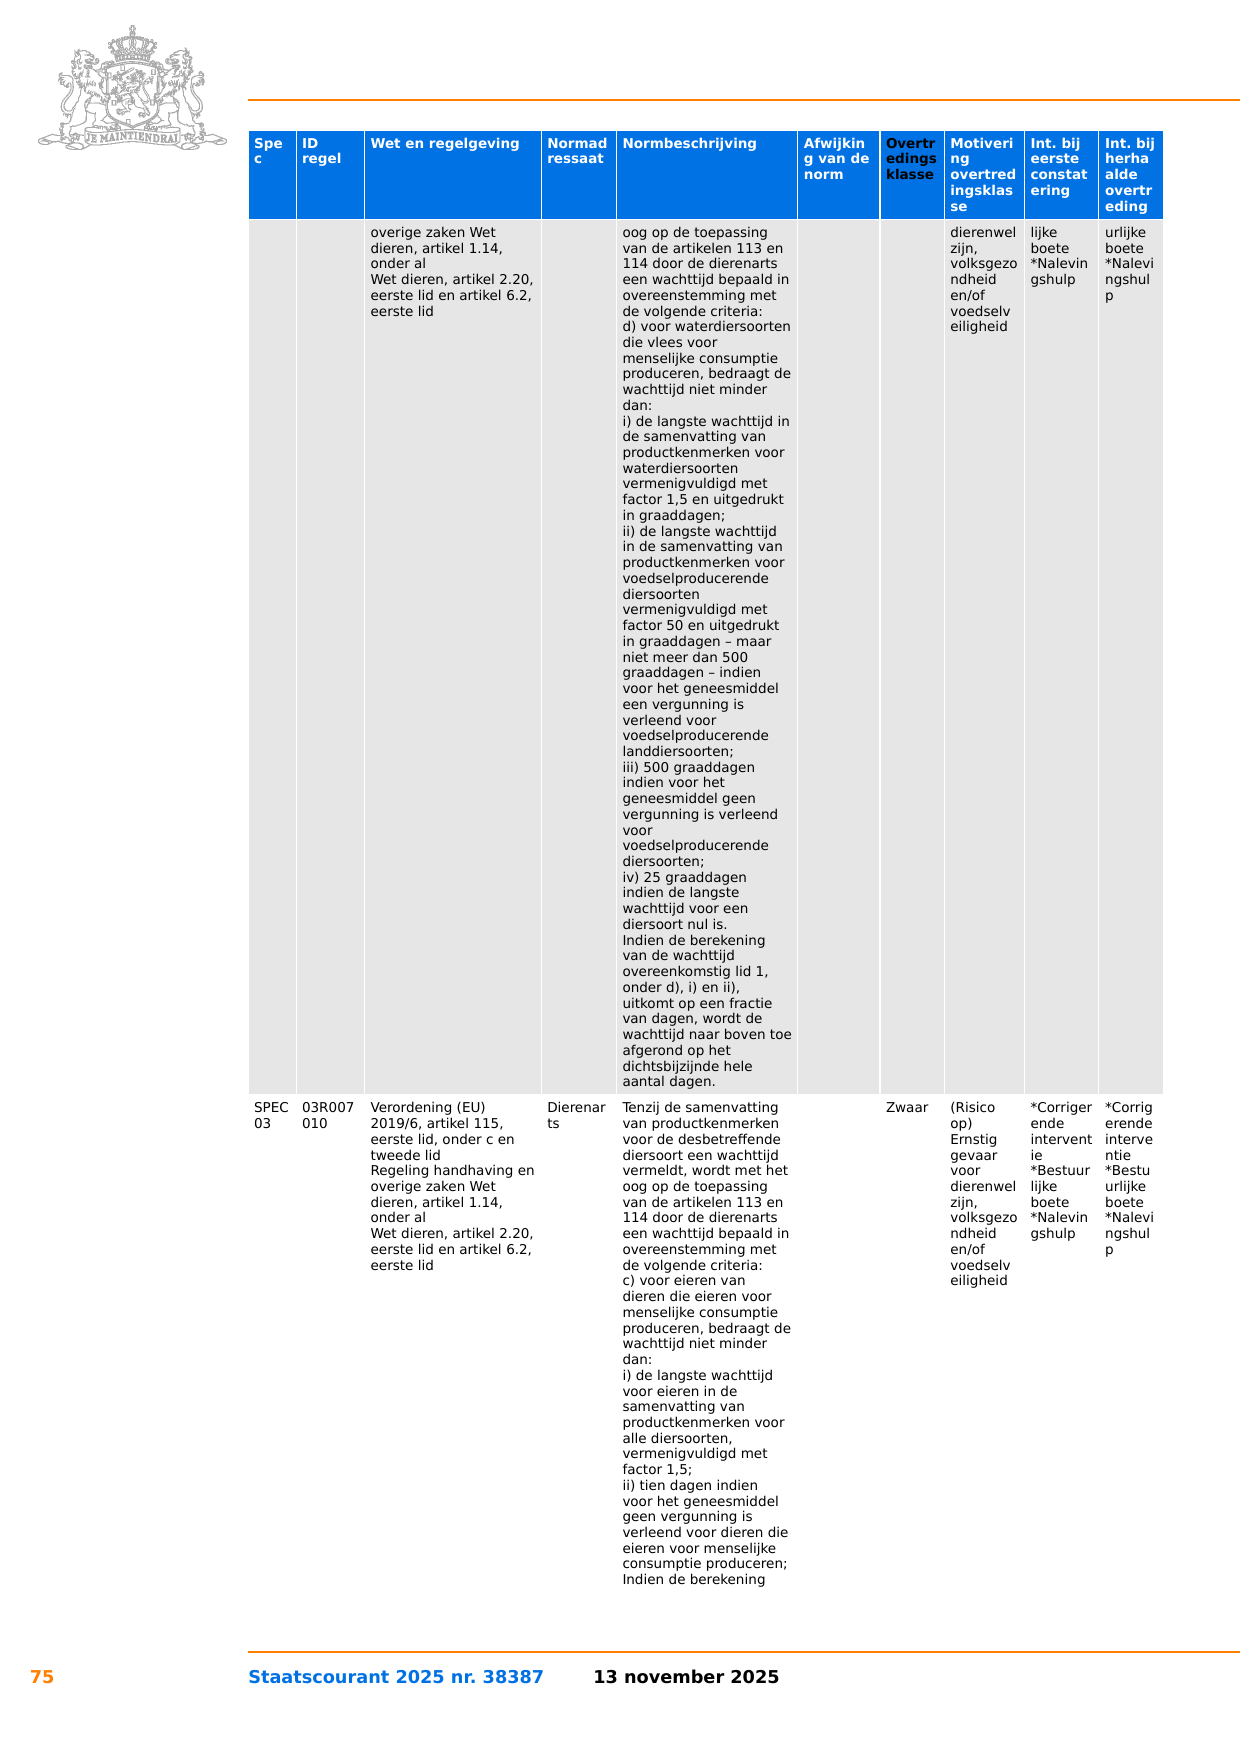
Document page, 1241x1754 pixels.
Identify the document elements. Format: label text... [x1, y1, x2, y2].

table_cell Zwaar [881, 1096, 944, 1592]
table_cell Verordening (EU) 2019/6, artikel 115, eerste lid, onder c en tweede lid Regeling handhaving en overige zaken Wet dieren, artikel 1.14, onder al Wet dieren, artikel 2.20, eerste lid en artikel 6.2, eerste lid [365, 1096, 541, 1592]
table_header Wet en regelgeving [365, 131, 541, 219]
table_header Normbeschrijving [617, 131, 797, 219]
table_cell (Risico op) Ernstig gevaar voor dierenwelzijn, volksgezondheid en/of voedselveiligheid [945, 1096, 1024, 1592]
table_header Afwijking van de norm [798, 131, 879, 219]
table_cell SPEC03 [249, 1096, 296, 1592]
picture [38, 25, 227, 150]
table_header Int. bij eerste constatering [1025, 131, 1098, 219]
table_header Normadressaat [542, 131, 616, 219]
table_header Overtredingsklasse [881, 131, 944, 219]
table_cell lijke boete *Nalevingshulp [1025, 220, 1098, 1094]
table_header Motivering overtredingsklasse [945, 131, 1024, 219]
table_header Int. bij herhaalde overtreding [1099, 131, 1163, 219]
table_cell 03R007010 [297, 1096, 364, 1592]
table_cell [542, 220, 616, 1094]
table_cell urlijke boete *Nalevingshulp [1099, 220, 1163, 1094]
table_cell Dierenarts [542, 1096, 616, 1592]
table_cell *Corrigerende interventie *Bestuurlijke boete *Nalevingshulp [1025, 1096, 1098, 1592]
table_cell Tenzij de samenvatting van productkenmerken voor de desbetreffende diersoort een wachttijd vermeldt, wordt met het oog op de toepassing van de artikelen 113 en 114 door de dierenarts een wachttijd bepaald in overeenstemming met de volgende criteria: c) voor eieren van dieren die eieren voor menselijke consumptie produceren, bedraagt de wachttijd niet minder dan: i) de langste wachttijd voor eieren in de samenvatting van productkenmerken voor alle diersoorten, vermenigvuldigd met factor 1,5; ii) tien dagen indien voor het geneesmiddel geen vergunning is verleend voor dieren die eieren voor menselijke consumptie produceren; Indien de berekening [617, 1096, 797, 1592]
table_cell [297, 220, 364, 1094]
table_cell [798, 1096, 879, 1592]
table_header ID regel [297, 131, 364, 219]
table_header Spec [249, 131, 296, 219]
table_cell dierenwelzijn, volksgezondheid en/of voedselveiligheid [945, 220, 1024, 1094]
table_cell oog op de toepassing van de artikelen 113 en 114 door de dierenarts een wachttijd bepaald in overeenstemming met de volgende criteria: d) voor waterdiersoorten die vlees voor menselijke consumptie produceren, bedraagt de wachttijd niet minder dan: i) de langste wachttijd in de samenvatting van productkenmerken voor waterdiersoorten vermenigvuldigd met factor 1,5 en uitgedrukt in graaddagen; ii) de langste wachttijd in de samenvatting van productkenmerken voor voedselproducerende diersoorten vermenigvuldigd met factor 50 en uitgedrukt in graaddagen – maar niet meer dan 500 graaddagen – indien voor het geneesmiddel een vergunning is verleend voor voedselproducerende landdiersoorten; iii) 500 graaddagen indien voor het geneesmiddel geen vergunning is verleend voor voedselproducerende diersoorten; iv) 25 graaddagen indien de langste wachttijd voor een diersoort nul is. Indien de berekening van de wachttijd overeenkomstig lid 1, onder d), i) en ii), uitkomt op een fractie van dagen, wordt de wachttijd naar boven toe afgerond op het dichtsbijzijnde hele aantal dagen. [617, 220, 797, 1094]
table_cell overige zaken Wet dieren, artikel 1.14, onder al Wet dieren, artikel 2.20, eerste lid en artikel 6.2, eerste lid [365, 220, 541, 1094]
table_cell *Corrigerende interventie *Bestuurlijke boete *Nalevingshulp [1099, 1096, 1163, 1592]
table_cell [881, 220, 944, 1094]
table_cell [249, 220, 296, 1094]
table_cell [798, 220, 879, 1094]
